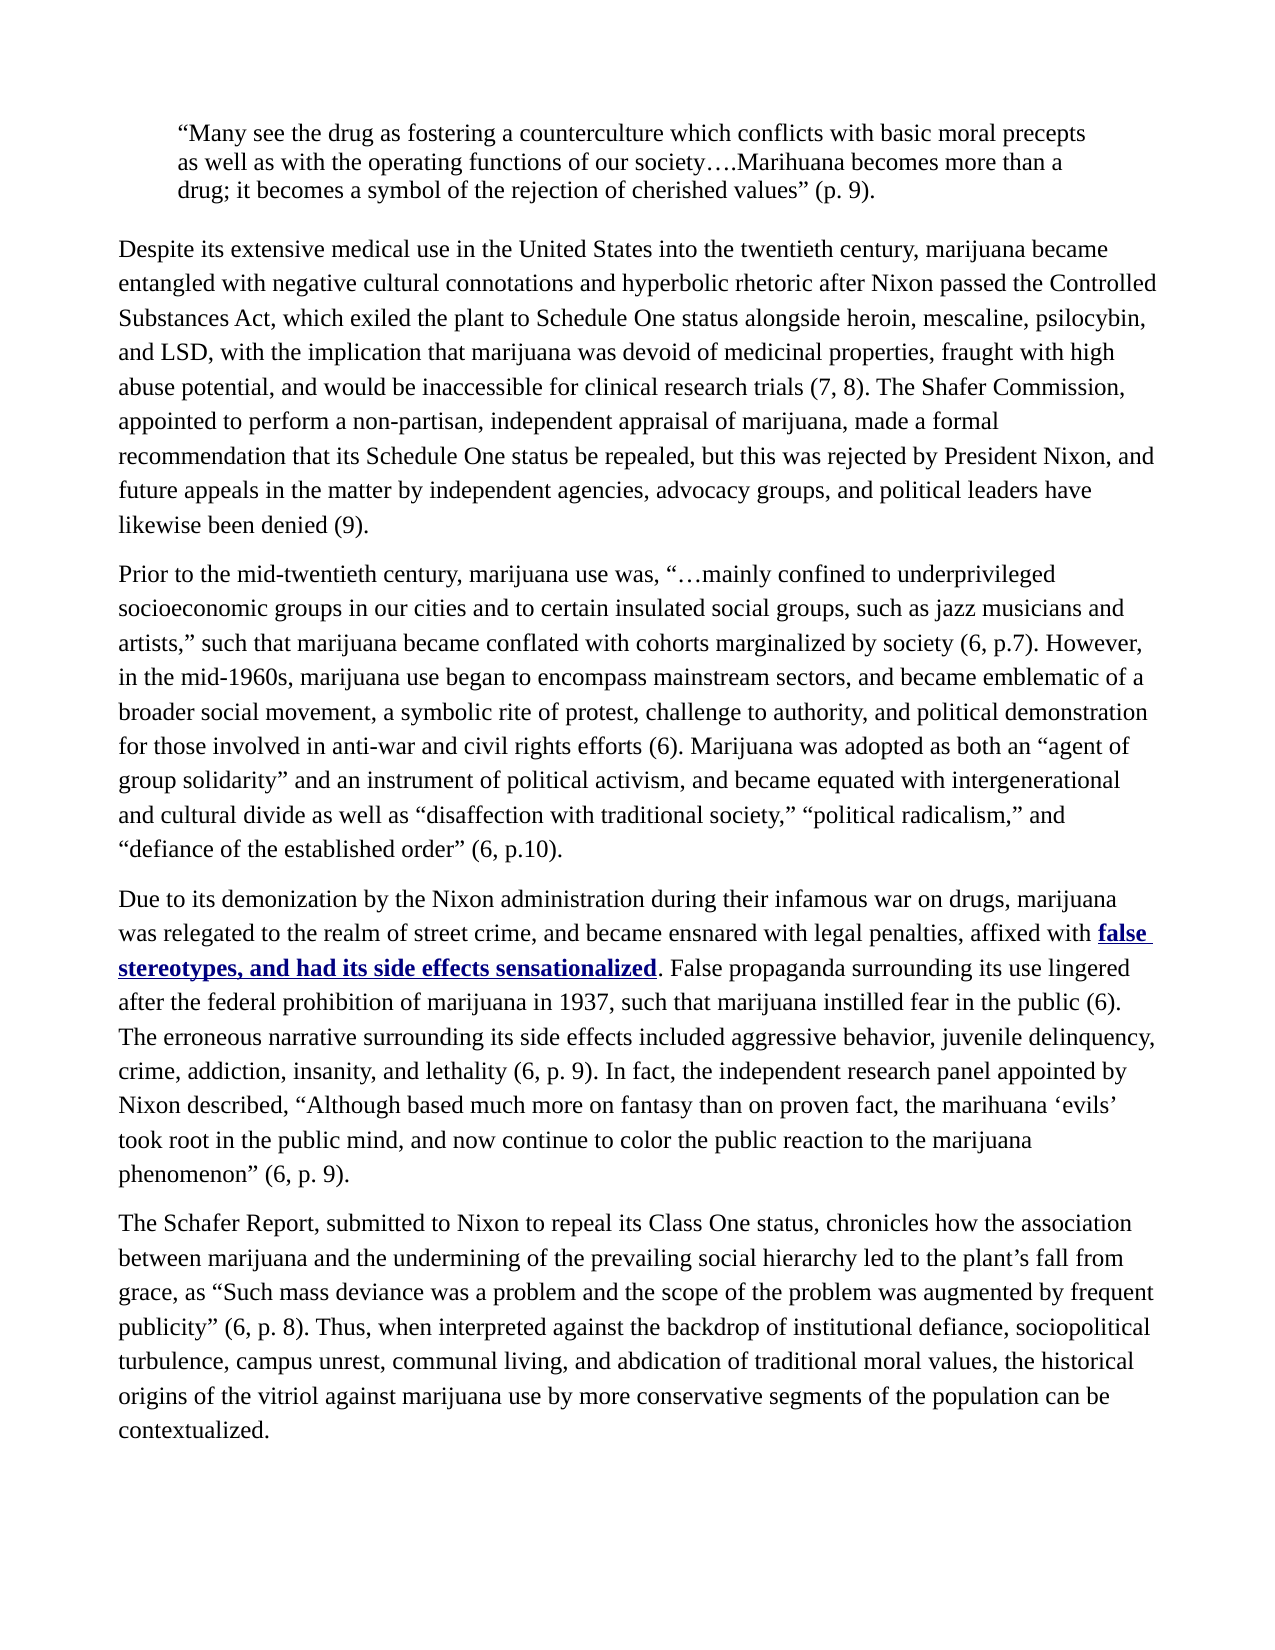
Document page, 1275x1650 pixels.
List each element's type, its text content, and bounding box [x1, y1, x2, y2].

text The Schafer Report, submitted to Nixon to repeal its Class One status, chronicles how the association between marijuana and the undermining of the prevailing social hierarchy led to the plant’s fall from grace, as “Such mass deviance was a problem and the scope of the problem was augmented by frequent publicity” (6, p. 8). Thus, when interpreted against the backdrop of institutional defiance, sociopolitical turbulence, campus unrest, communal living, and abdication of traditional moral values, the historical origins of the vitriol against marijuana use by more conservative segments of the population can be contextualized. [118, 1208, 1157, 1444]
text “Many see the drug as fostering a counterculture which conflicts with basic moral precepts as well as with the operating functions of our society….Marihuana becomes more than a drug; it becomes a symbol of the rejection of cherished values” (p. 9). [177, 118, 1098, 204]
text Prior to the mid-twentieth century, marijuana use was, “…mainly confined to underprivileged socioeconomic groups in our cities and to certain insulated social groups, such as jazz musicians and artists,” such that marijuana became conflated with cohorts marginalized by society (6, p.7). However, in the mid-1960s, marijuana use began to encompass mainstream sectors, and became emblematic of a broader social movement, a symbolic rite of protest, challenge to authority, and political demonstration for those involved in anti-war and civil rights efforts (6). Marijuana was adopted as both an “agent of group solidarity” and an instrument of political activism, and became equated with intergenerational and cultural divide as well as “disaffection with traditional society,” “political radicalism,” and “defiance of the established order” (6, p.10). [118, 559, 1157, 863]
text Due to its demonization by the Nixon administration during their infamous war on drugs, marijuana was relegated to the realm of street crime, and became ensnared with legal penalties, affixed with false stereotypes, and had its side effects sensationalized. False propaganda surrounding its use lingered after the federal prohibition of marijuana in 1937, such that marijuana instilled fear in the public (6). The erroneous narrative surrounding its side effects included aggressive behavior, juvenile delinquency, crime, addiction, insanity, and lethality (6, p. 9). In fact, the independent research panel appointed by Nixon described, “Although based much more on fantasy than on proven fact, the marihuana ‘evils’ took root in the public mind, and now continue to color the public reaction to the marijuana phenomenon” (6, p. 9). [118, 884, 1157, 1188]
text Despite its extensive medical use in the United States into the twentieth century, marijuana became entangled with negative cultural connotations and hyperbolic rhetoric after Nixon passed the Controlled Substances Act, which exiled the plant to Schedule One status alongside heroin, mescaline, psilocybin, and LSD, with the implication that marijuana was devoid of medicinal properties, fraught with high abuse potential, and would be inaccessible for clinical research trials (7, 8). The Shafer Commission, appointed to perform a non-partisan, independent appraisal of marijuana, made a formal recommendation that its Schedule One status be repealed, but this was rejected by President Nixon, and future appeals in the matter by independent agencies, advocacy groups, and political leaders have likewise been denied (9). [118, 234, 1157, 538]
